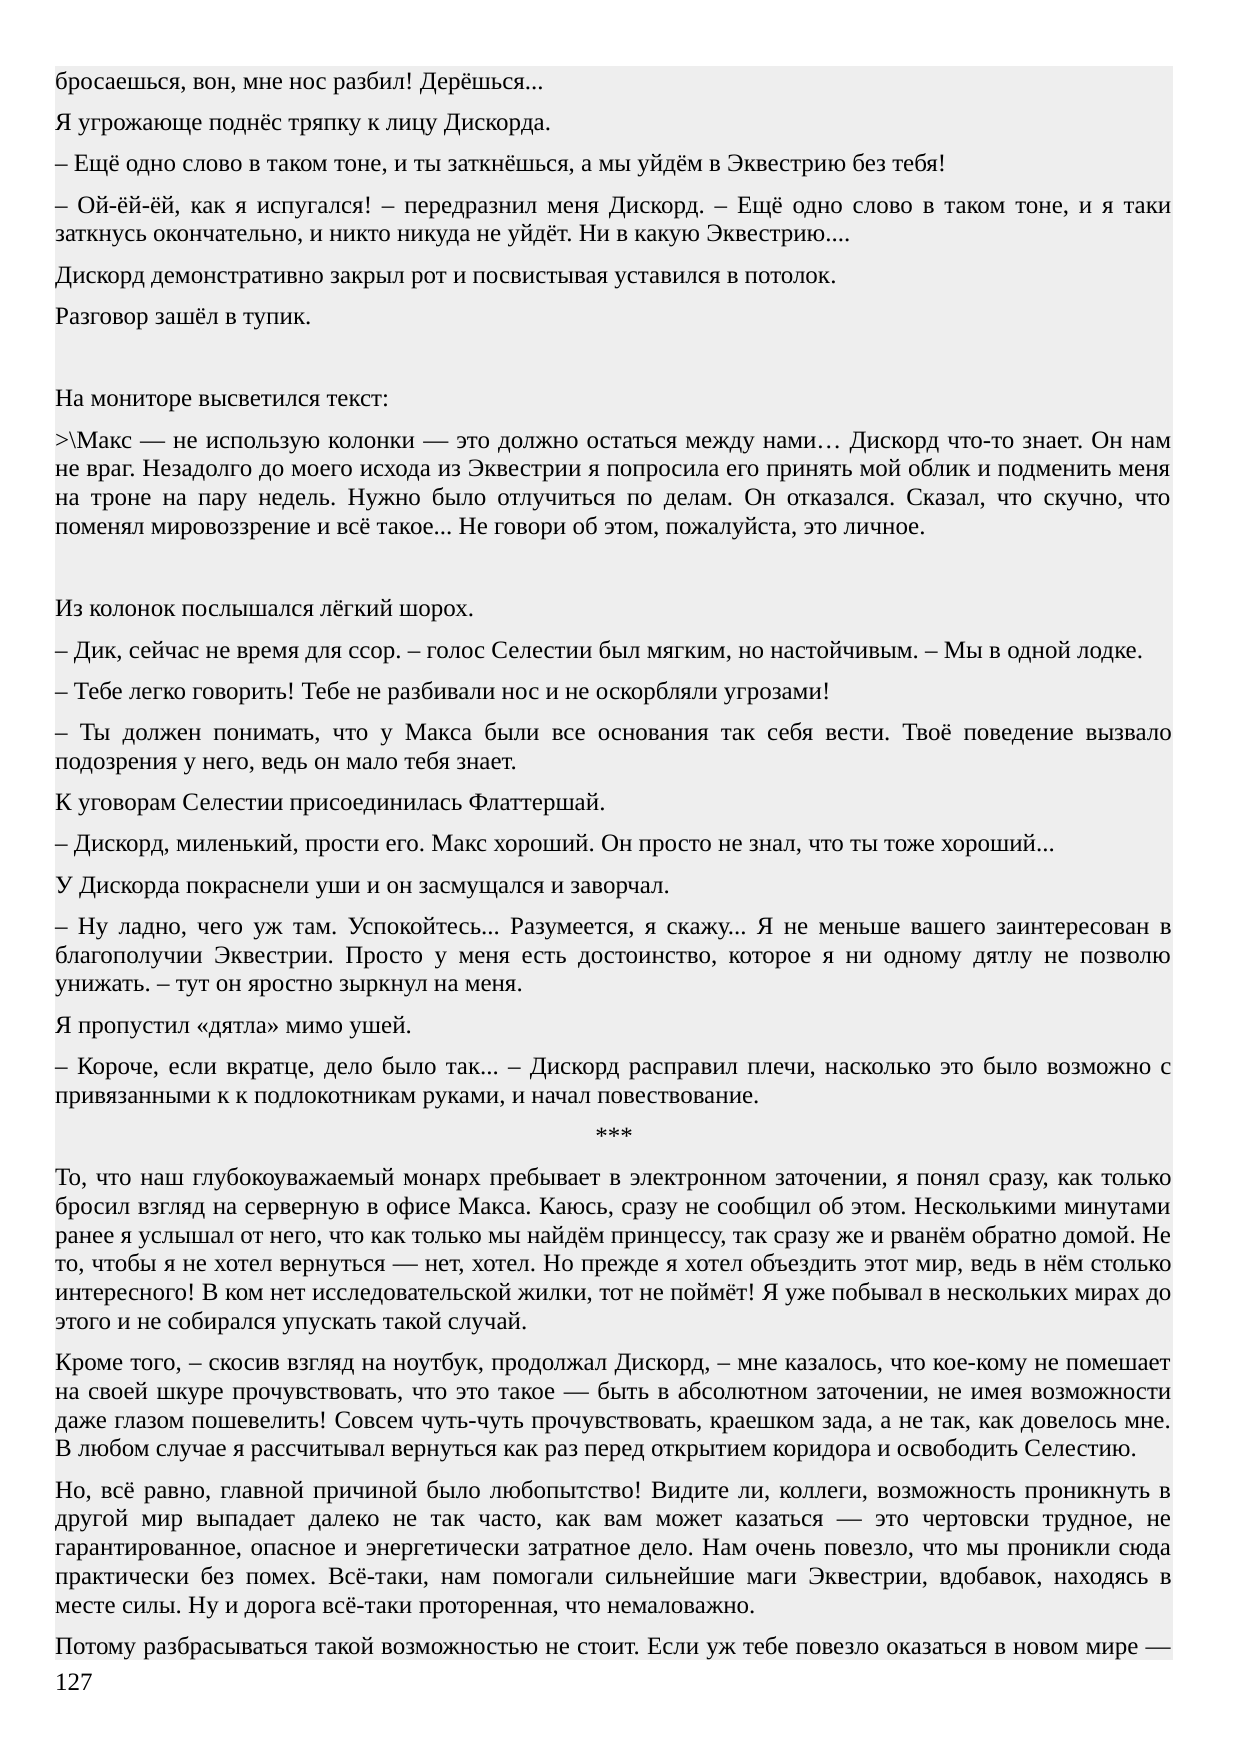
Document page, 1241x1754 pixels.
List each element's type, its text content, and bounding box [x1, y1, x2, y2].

text У Дискорда покраснели уши и он засмущался и заворчал. [55, 870, 1173, 898]
text – Ну ладно, чего уж там. Успокойтесь... Разумеется, я скажу... Я не меньше вашего заинтересован в благополучии Эквестрии. Просто у меня есть достоинство, которое я ни одному дятлу не позволю унижать. – тут он яростно зыркнул на меня. [55, 911, 1173, 997]
text Кроме того, – скосив взгляд на ноутбук, продолжал Дискорд, – мне казалось, что кое-кому не помешает на своей шкуре прочувствовать, что это такое — быть в абсолютном заточении, не имея возможности даже глазом пошевелить! Совсем чуть-чуть прочувствовать, краешком зада, а не так, как довелось мне. В любом случае я рассчитывал вернуться как раз перед открытием коридора и освободить Селестию. [55, 1347, 1173, 1462]
text – Ещё одно слово в таком тоне, и ты заткнёшься, а мы уйдём в Эквестрию без тебя! [55, 148, 1173, 177]
text Я пропустил «дятла» мимо ушей. [55, 1010, 1173, 1038]
text Потому разбрасываться такой возможностью не стоит. Если уж тебе повезло оказаться в новом мире — [55, 1631, 1173, 1660]
text – Ой-ёй-ёй, как я испугался! – передразнил меня Дискорд. – Ещё одно слово в таком тоне, и я таки заткнусь окончательно, и никто никуда не уйдёт. Ни в какую Эквестрию.... [55, 190, 1173, 247]
text К уговорам Селестии присоединилась Флаттершай. [55, 787, 1173, 816]
text – Дик, сейчас не время для ссор. – голос Селестии был мягким, но настойчивым. – Мы в одной лодке. [55, 635, 1173, 663]
text То, что наш глубокоуважаемый монарх пребывает в электронном заточении, я понял сразу, как только бросил взгляд на серверную в офисе Макса. Каюсь, сразу не сообщил об этом. Несколькими минутами ранее я услышал от него, что как только мы найдём принцессу, так сразу же и рванём обратно домой. Не то, чтобы я не хотел вернуться — нет, хотел. Но прежде я хотел объездить этот мир, ведь в нём столько интересного! В ком нет исследовательской жилки, тот не поймёт! Я уже побывал в нескольких мирах до этого и не собирался упускать такой случай. [55, 1162, 1173, 1335]
text – Короче, если вкратце, дело было так... – Дискорд расправил плечи, насколько это было возможно с привязанными к к подлокотникам руками, и начал повествование. [55, 1051, 1173, 1108]
text бросаешься, вон, мне нос разбил! Дерёшься... [55, 66, 1173, 95]
text Я угрожающе поднёс тряпку к лицу Дискорда. [55, 107, 1173, 136]
text На мониторе высветился текст: [55, 383, 1173, 412]
text – Ты должен понимать, что у Макса были все основания так себя вести. Твоё поведение вызвало подозрения у него, ведь он мало тебя знает. [55, 717, 1173, 775]
text Из колонок послышался лёгкий шорох. [55, 593, 1173, 622]
text *** [55, 1121, 1173, 1150]
text >\Макс — не использую колонки — это должно остаться между нами… Дискорд что-то знает. Он нам не враг. Незадолго до моего исхода из Эквестрии я попросила его принять мой облик и подменить меня на троне на пару недель. Нужно было отлучиться по делам. Он отказался. Сказал, что скучно, что поменял мировоззрение и всё такое... Не говори об этом, пожалуйста, это личное. [55, 425, 1173, 540]
text Дискорд демонстративно закрыл рот и посвистывая уставился в потолок. [55, 260, 1173, 288]
text – Тебе легко говорить! Тебе не разбивали нос и не оскорбляли угрозами! [55, 676, 1173, 705]
text – Дискорд, миленький, прости его. Макс хороший. Он просто не знал, что ты тоже хороший... [55, 828, 1173, 857]
text Но, всё равно, главной причиной было любопытство! Видите ли, коллеги, возможность проникнуть в другой мир выпадает далеко не так часто, как вам может казаться — это чертовски трудное, не гарантированное, опасное и энергетически затратное дело. Нам очень повезло, что мы проникли сюда практически без помех. Всё-таки, нам помогали сильнейшие маги Эквестрии, вдобавок, находясь в месте силы. Ну и дорога всё-таки проторенная, что немаловажно. [55, 1475, 1173, 1618]
text Разговор зашёл в тупик. [55, 301, 1173, 330]
